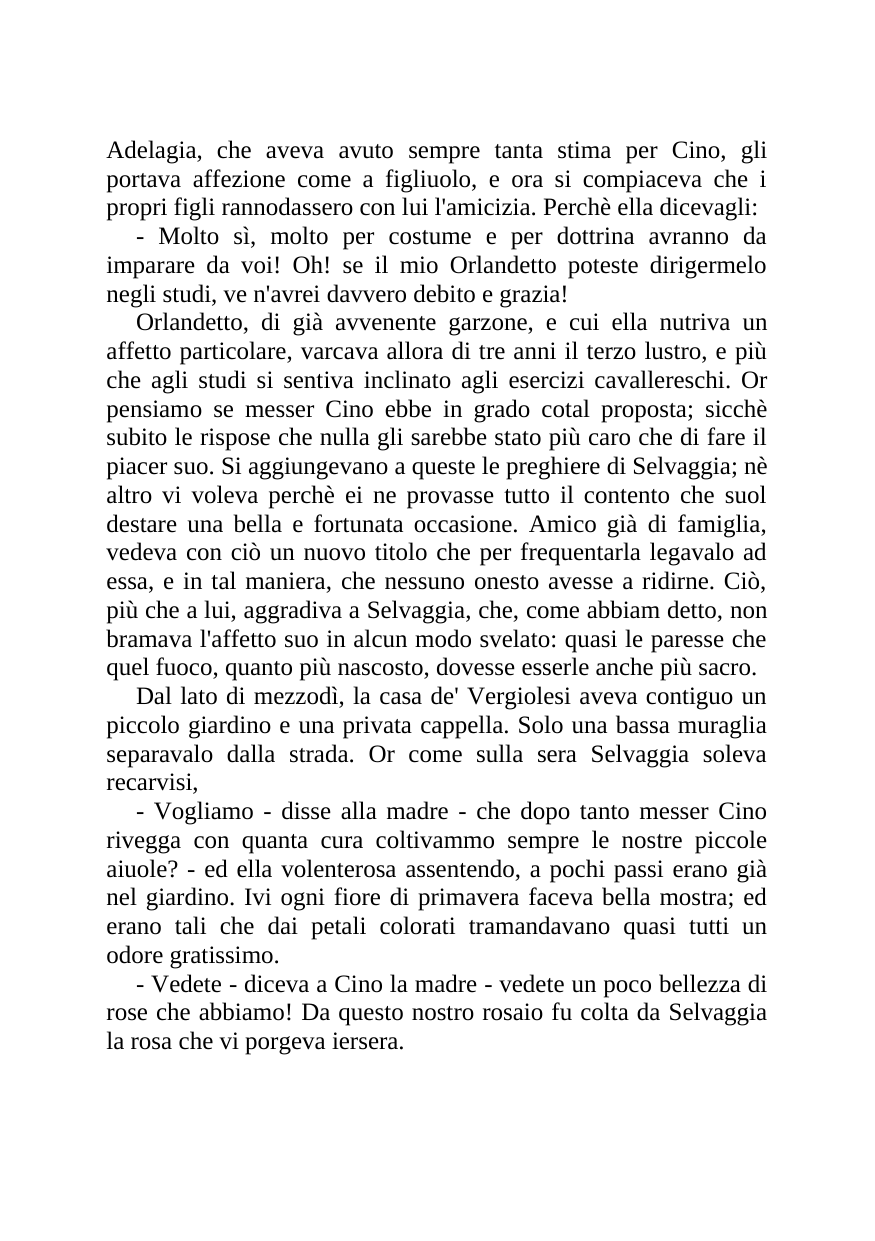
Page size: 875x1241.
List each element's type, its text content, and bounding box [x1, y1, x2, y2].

text Orlandetto, di già avvenente garzone, e cui ella nutriva un affetto particolare, varcava allora di tre anni il terzo lustro, e più che agli studi si sentiva inclinato agli esercizi cavallereschi. Or pensiamo se messer Cino ebbe in grado cotal proposta; sicchè subito le rispose che nulla gli sarebbe stato più caro che di fare il piacer suo. Si aggiungevano a queste le preghiere di Selvaggia; nè altro vi voleva perchè ei ne provasse tutto il contento che suol destare una bella e fortunata occasione. Amico già di famiglia, vedeva con ciò un nuovo titolo che per frequentarla legavalo ad essa, e in tal maniera, che nessuno onesto avesse a ridirne. Ciò, più che a lui, aggradiva a Selvaggia, che, come abbiam detto, non bramava l'affetto suo in alcun modo svelato: quasi le paresse che quel fuoco, quanto più nascosto, dovesse esserle anche più sacro. [106, 307, 768, 681]
text - Vogliamo - disse alla madre - che dopo tanto messer Cino rivegga con quanta cura coltivammo sempre le nostre piccole aiuole? - ed ella volenterosa assentendo, a pochi passi erano già nel giardino. Ivi ogni fiore di primavera faceva bella mostra; ed erano tali che dai petali colorati tramandavano quasi tutti un odore gratissimo. [106, 796, 768, 969]
text - Molto sì, molto per costume e per dottrina avranno da imparare da voi! Oh! se il mio Orlandetto poteste dirigermelo negli studi, ve n'avrei davvero debito e grazia! [106, 221, 768, 307]
text Dal lato di mezzodì, la casa de' Vergiolesi aveva contiguo un piccolo giardino e una privata cappella. Solo una bassa muraglia separavalo dalla strada. Or come sulla sera Selvaggia soleva recarvisi, [106, 681, 768, 796]
text Adelagia, che aveva avuto sempre tanta stima per Cino, gli portava affezione come a figliuolo, e ora si compiaceva che i propri figli rannodassero con lui l'amicizia. Perchè ella dicevagli: [106, 135, 768, 221]
text - Vedete - diceva a Cino la madre - vedete un poco bellezza di rose che abbiamo! Da questo nostro rosaio fu colta da Selvaggia la rosa che vi porgeva iersera. [106, 969, 768, 1055]
